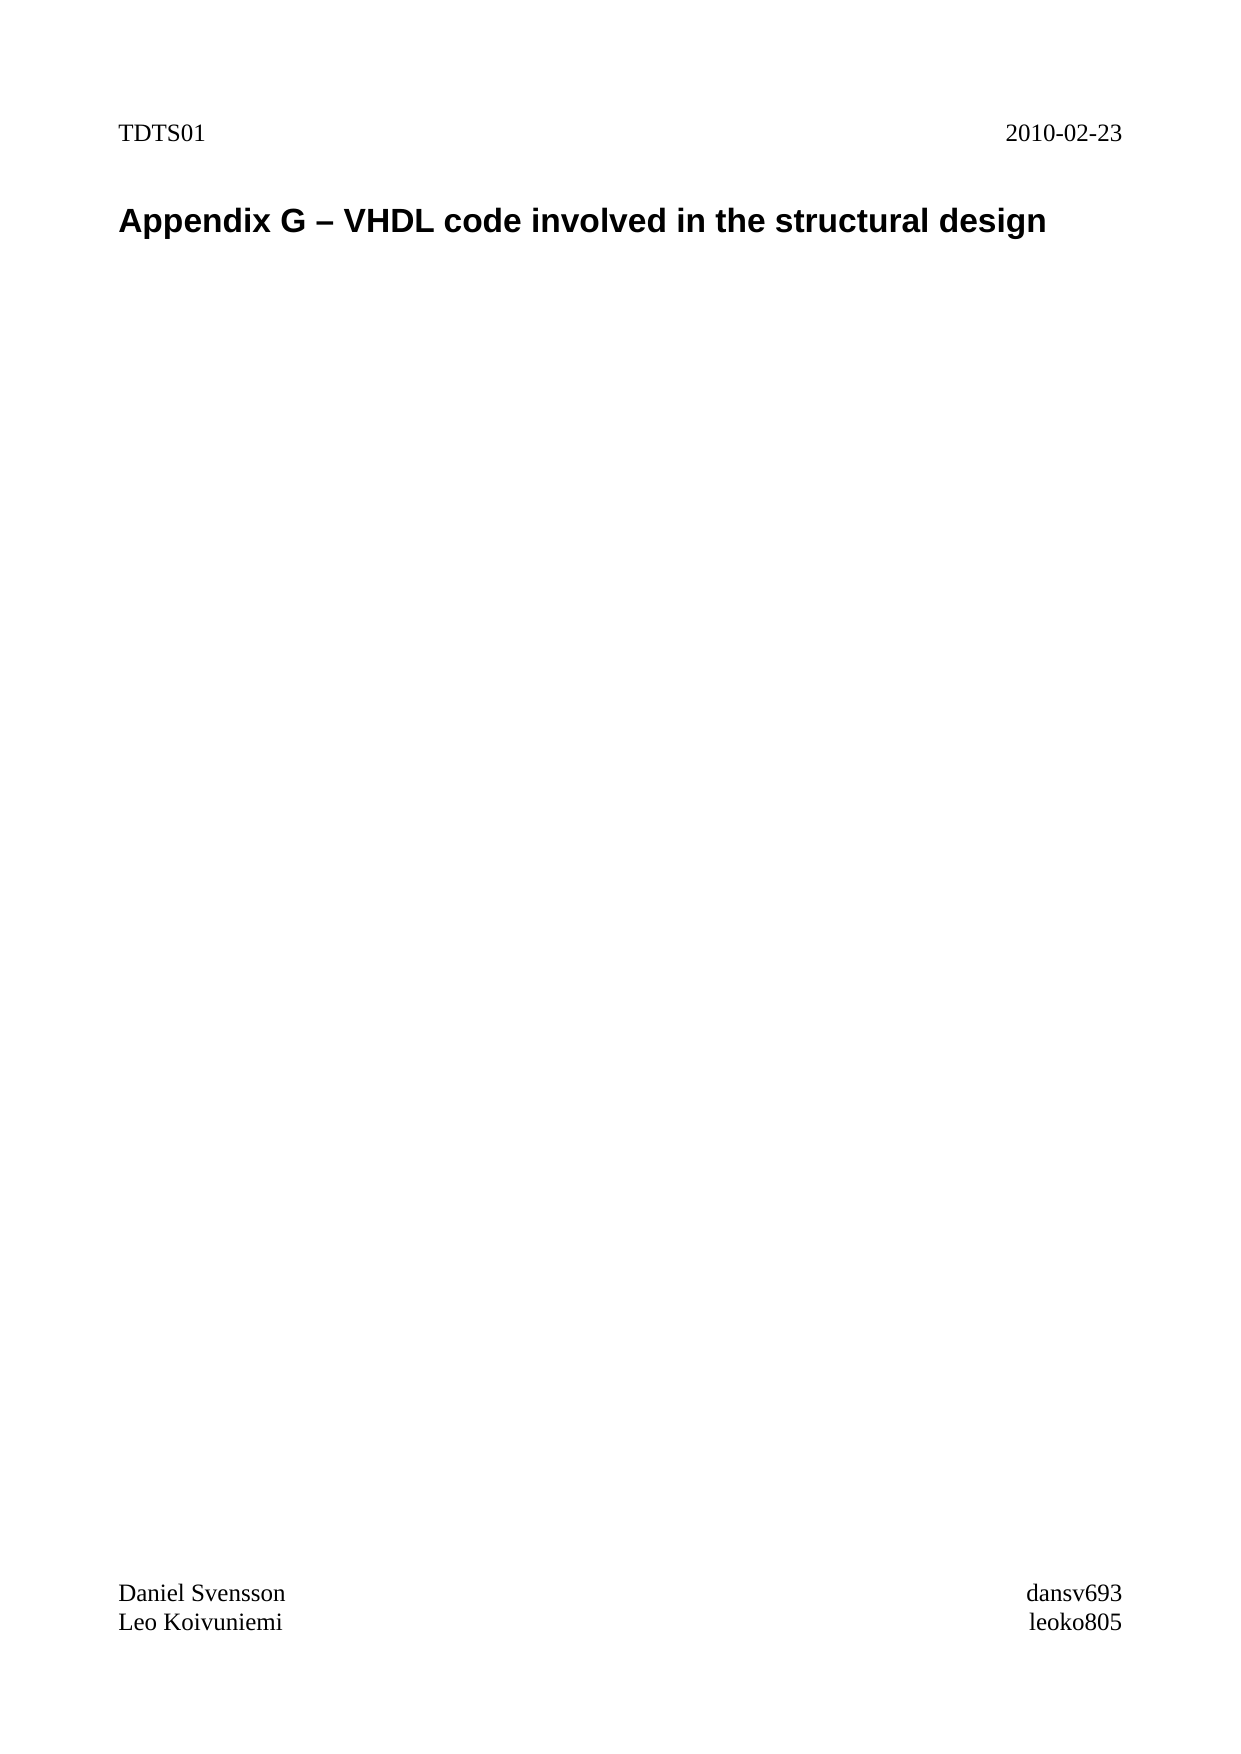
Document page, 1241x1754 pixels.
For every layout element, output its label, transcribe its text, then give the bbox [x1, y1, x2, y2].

subtitle Appendix G – VHDL code involved in the structural design [118, 201, 1122, 240]
